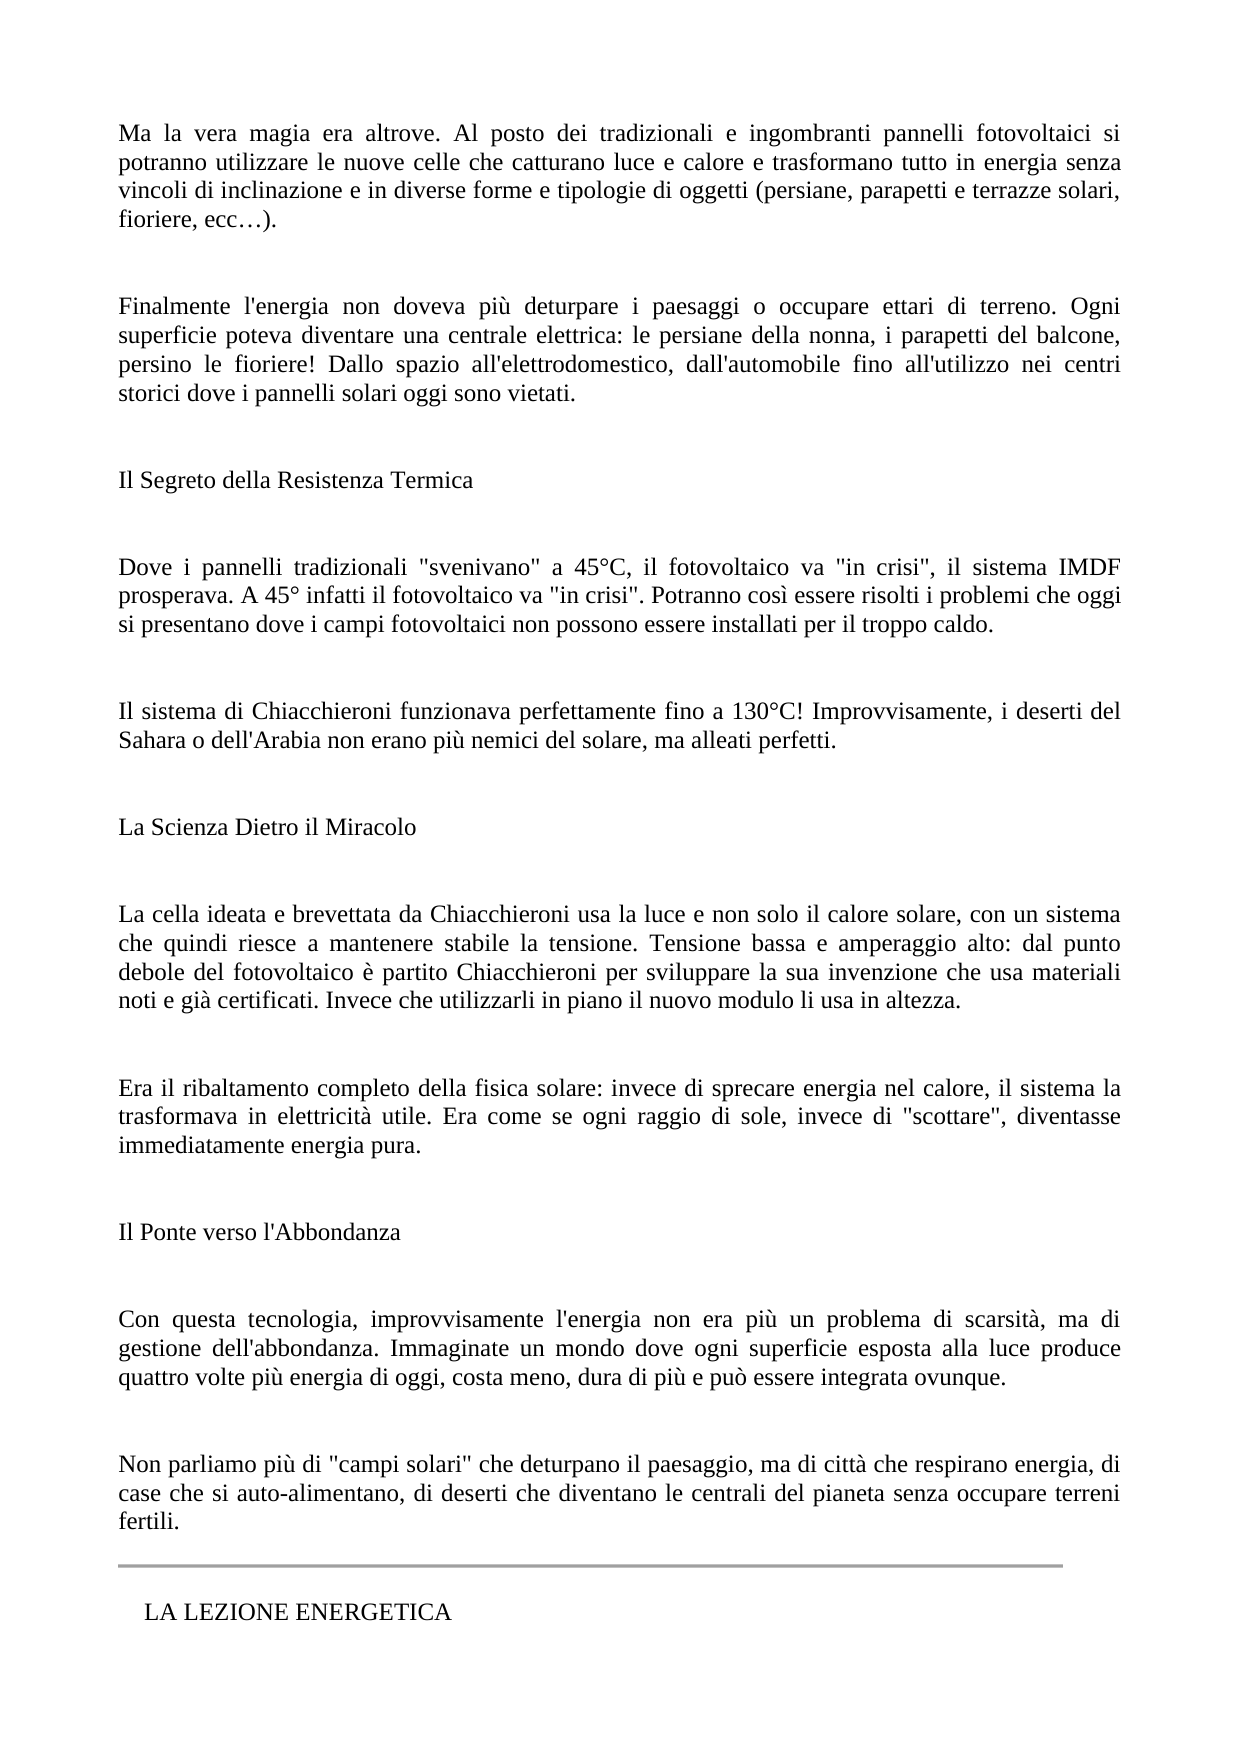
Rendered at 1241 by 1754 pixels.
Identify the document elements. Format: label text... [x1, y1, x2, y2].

text Con questa tecnologia, improvvisamente l'energia non era più un problema di scarsità, ma di gestione dell'abbondanza. Immaginate un mondo dove ogni superficie esposta alla luce produce quattro volte più energia di oggi, costa meno, dura di più e può essere integrata ovunque. [118, 1304, 1122, 1391]
subtitle 🎯 LA LEZIONE ENERGETICA [118, 1597, 1122, 1626]
text La cella ideata e brevettata da Chiacchieroni usa la luce e non solo il calore solare, con un sistema che quindi riesce a mantenere stabile la tensione. Tensione bassa e amperaggio alto: dal punto debole del fotovoltaico è partito Chiacchieroni per sviluppare la sua invenzione che usa materiali noti e già certificati. Invece che utilizzarli in piano il nuovo modulo li usa in altezza. [118, 899, 1122, 1014]
text Era il ribaltamento completo della fisica solare: invece di sprecare energia nel calore, il sistema la trasformava in elettricità utile. Era come se ogni raggio di sole, invece di "scottare", diventasse immediatamente energia pura. [118, 1073, 1122, 1159]
text Il sistema di Chiacchieroni funzionava perfettamente fino a 130°C! Improvvisamente, i deserti del Sahara o dell'Arabia non erano più nemici del solare, ma alleati perfetti. [118, 696, 1122, 754]
text Finalmente l'energia non doveva più deturpare i paesaggi o occupare ettari di terreno. Ogni superficie poteva diventare una centrale elettrica: le persiane della nonna, i parapetti del balcone, persino le fioriere! Dallo spazio all'elettrodomestico, dall'automobile fino all'utilizzo nei centri storici dove i pannelli solari oggi sono vietati. [118, 291, 1122, 406]
subtitle Il Ponte verso l'Abbondanza [118, 1217, 1122, 1246]
text Dove i pannelli tradizionali "svenivano" a 45°C, il fotovoltaico va "in crisi", il sistema IMDF prosperava. A 45° infatti il fotovoltaico va "in crisi". Potranno così essere risolti i problemi che oggi si presentano dove i campi fotovoltaici non possono essere installati per il troppo caldo. [118, 552, 1122, 638]
text Ma la vera magia era altrove. Al posto dei tradizionali e ingombranti pannelli fotovoltaici si potranno utilizzare le nuove celle che catturano luce e calore e trasformano tutto in energia senza vincoli di inclinazione e in diverse forme e tipologie di oggetti (persiane, parapetti e terrazze solari, fioriere, ecc…). [118, 118, 1122, 233]
text Non parliamo più di "campi solari" che deturpano il paesaggio, ma di città che respirano energia, di case che si auto-alimentano, di deserti che diventano le centrali del pianeta senza occupare terreni fertili. [118, 1449, 1122, 1535]
subtitle Il Segreto della Resistenza Termica [118, 465, 1122, 493]
subtitle La Scienza Dietro il Miracolo [118, 812, 1122, 841]
